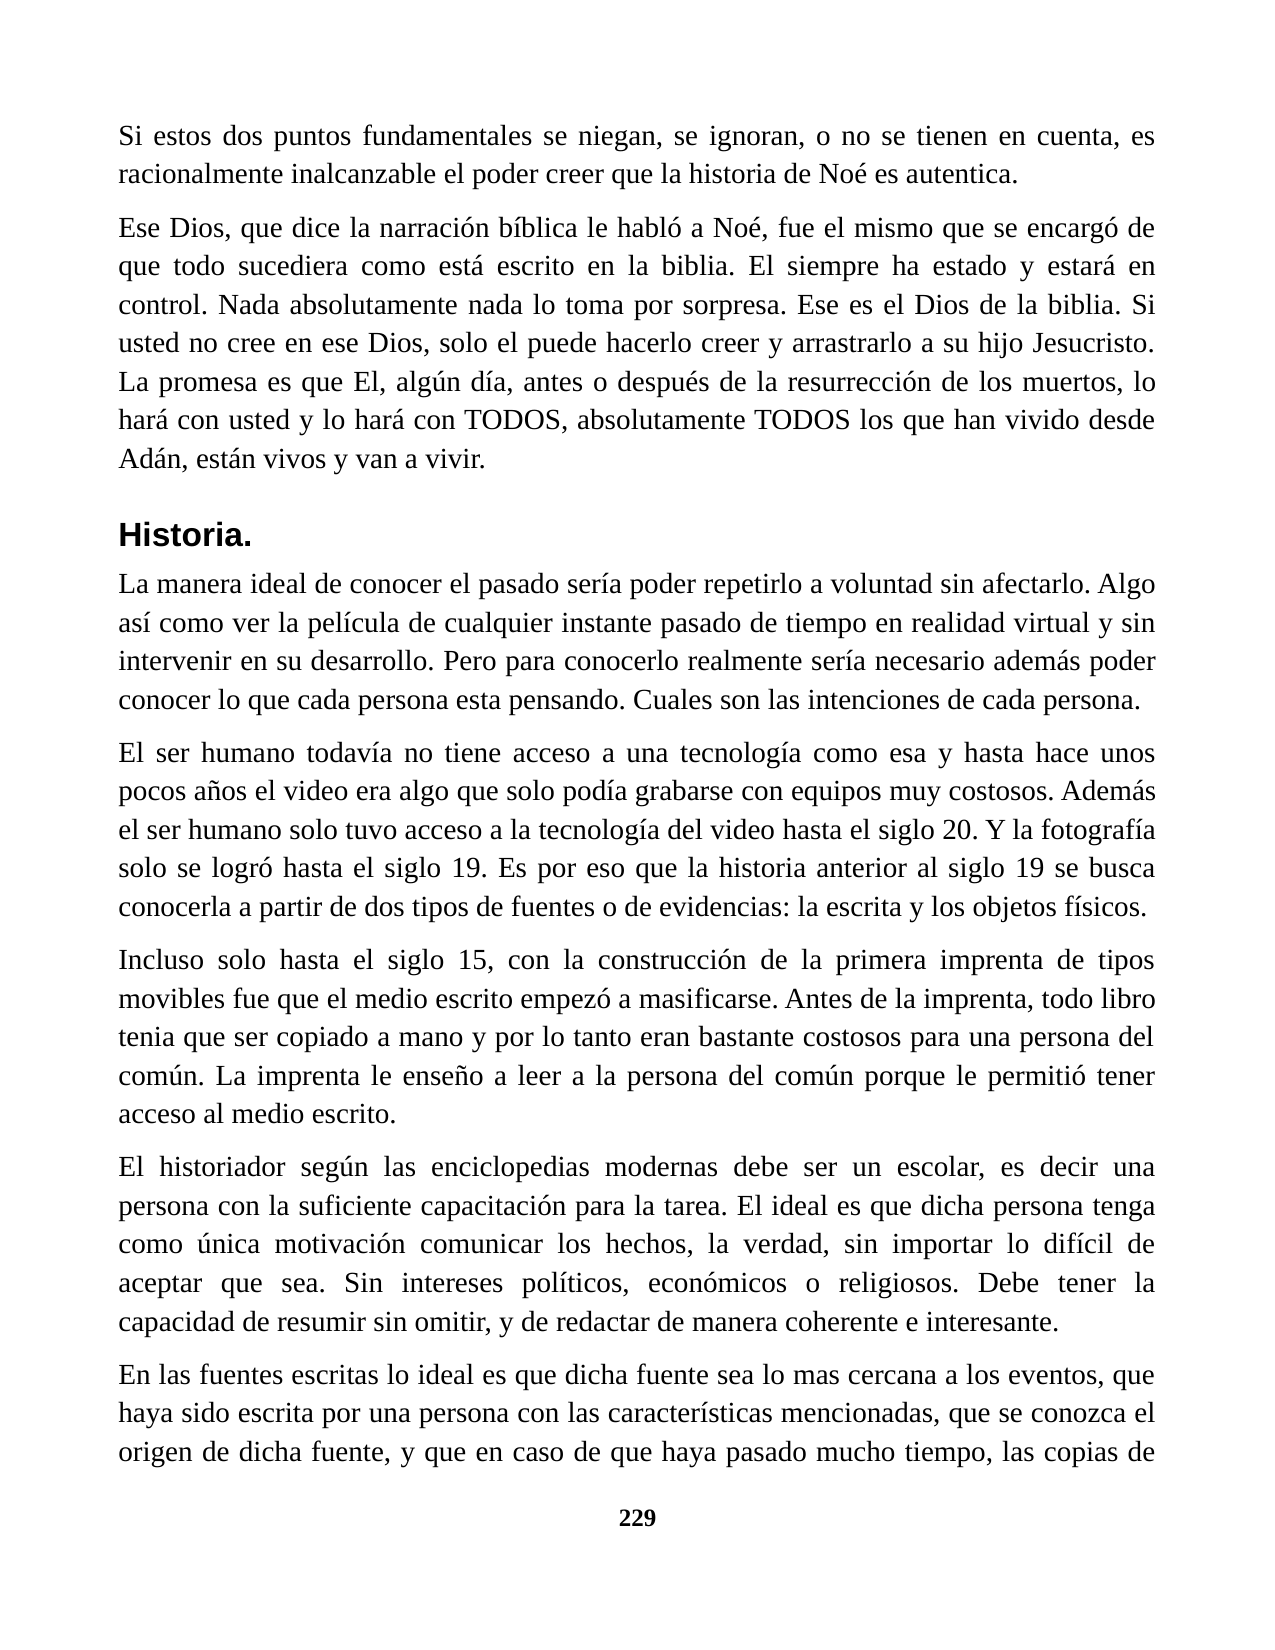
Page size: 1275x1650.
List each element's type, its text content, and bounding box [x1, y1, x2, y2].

text El ser humano todavía no tiene acceso a una tecnología como esa y hasta hace unos pocos años el video era algo que solo podía grabarse con equipos muy costosos. Además el ser humano solo tuvo acceso a la tecnología del video hasta el siglo 20. Y la fotografía solo se logró hasta el siglo 19. Es por eso que la historia anterior al siglo 19 se busca conocerla a partir de dos tipos de fuentes o de evidencias: la escrita y los objetos físicos. [118, 735, 1157, 923]
text Ese Dios, que dice la narración bíblica le habló a Noé, fue el mismo que se encargó de que todo sucediera como está escrito en la biblia. El siempre ha estado y estará en control. Nada absolutamente nada lo toma por sorpresa. Ese es el Dios de la biblia. Si usted no cree en ese Dios, solo el puede hacerlo creer y arrastrarlo a su hijo Jesucristo. La promesa es que El, algún día, antes o después de la resurrección de los muertos, lo hará con usted y lo hará con TODOS, absolutamente TODOS los que han vivido desde Adán, están vivos y van a vivir. [118, 210, 1157, 474]
text Incluso solo hasta el siglo 15, con la construcción de la primera imprenta de tipos movibles fue que el medio escrito empezó a masificarse. Antes de la imprenta, todo libro tenia que ser copiado a mano y por lo tanto eran bastante costosos para una persona del común. La imprenta le enseño a leer a la persona del común porque le permitió tener acceso al medio escrito. [118, 942, 1157, 1130]
text La manera ideal de conocer el pasado sería poder repetirlo a voluntad sin afectarlo. Algo así como ver la película de cualquier instante pasado de tiempo en realidad virtual y sin intervenir en su desarrollo. Pero para conocerlo realmente sería necesario además poder conocer lo que cada persona esta pensando. Cuales son las intenciones de cada persona. [118, 566, 1157, 715]
text Si estos dos puntos fundamentales se niegan, se ignoran, o no se tienen en cuenta, es racionalmente inalcanzable el poder creer que la historia de Noé es autentica. [118, 118, 1157, 190]
subtitle Historia. [118, 515, 1157, 554]
text El historiador según las enciclopedias modernas debe ser un escolar, es decir una persona con la suficiente capacitación para la tarea. El ideal es que dicha persona tenga como única motivación comunicar los hechos, la verdad, sin importar lo difícil de aceptar que sea. Sin intereses políticos, económicos o religiosos. Debe tener la capacidad de resumir sin omitir, y de redactar de manera coherente e interesante. [118, 1149, 1157, 1337]
text En las fuentes escritas lo ideal es que dicha fuente sea lo mas cercana a los eventos, que haya sido escrita por una persona con las características mencionadas, que se conozca el origen de dicha fuente, y que en caso de que haya pasado mucho tiempo, las copias de [118, 1357, 1157, 1467]
